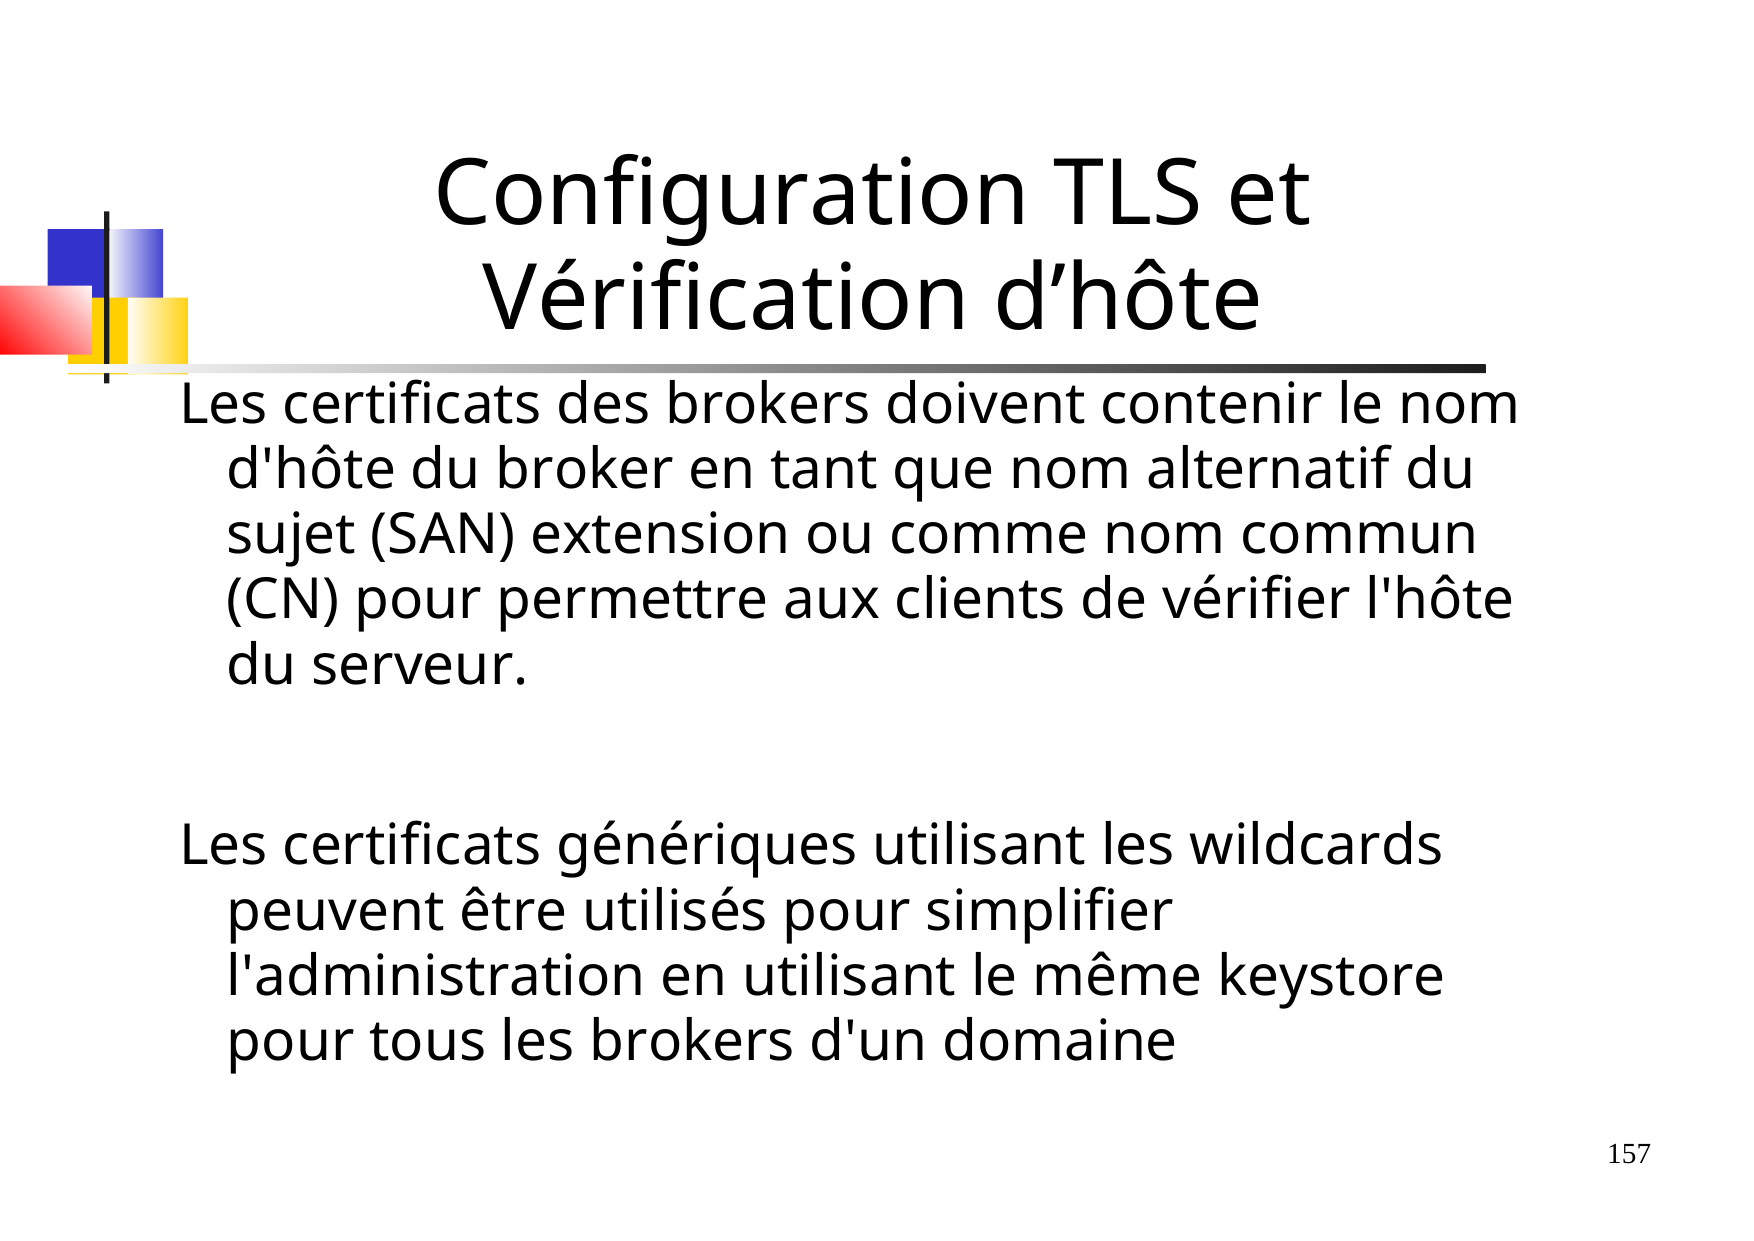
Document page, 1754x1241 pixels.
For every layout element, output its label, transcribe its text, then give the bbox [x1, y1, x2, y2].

title Configuration TLS et Vérification d’hôte [179, 139, 1567, 351]
list Les certificats des brokers doivent contenir le nom d'hôte du broker en tant que nom alternatif du sujet (SAN) extension ou comme nom commun (CN) pour permettre aux clients de vérifier l'hôte du serveur. Les certificats génériques utilisant les wildcards peuvent être utilisés pour simplifier l'administration en utilisant le même keystore pour tous les brokers d'un domaine [179, 371, 1567, 1091]
